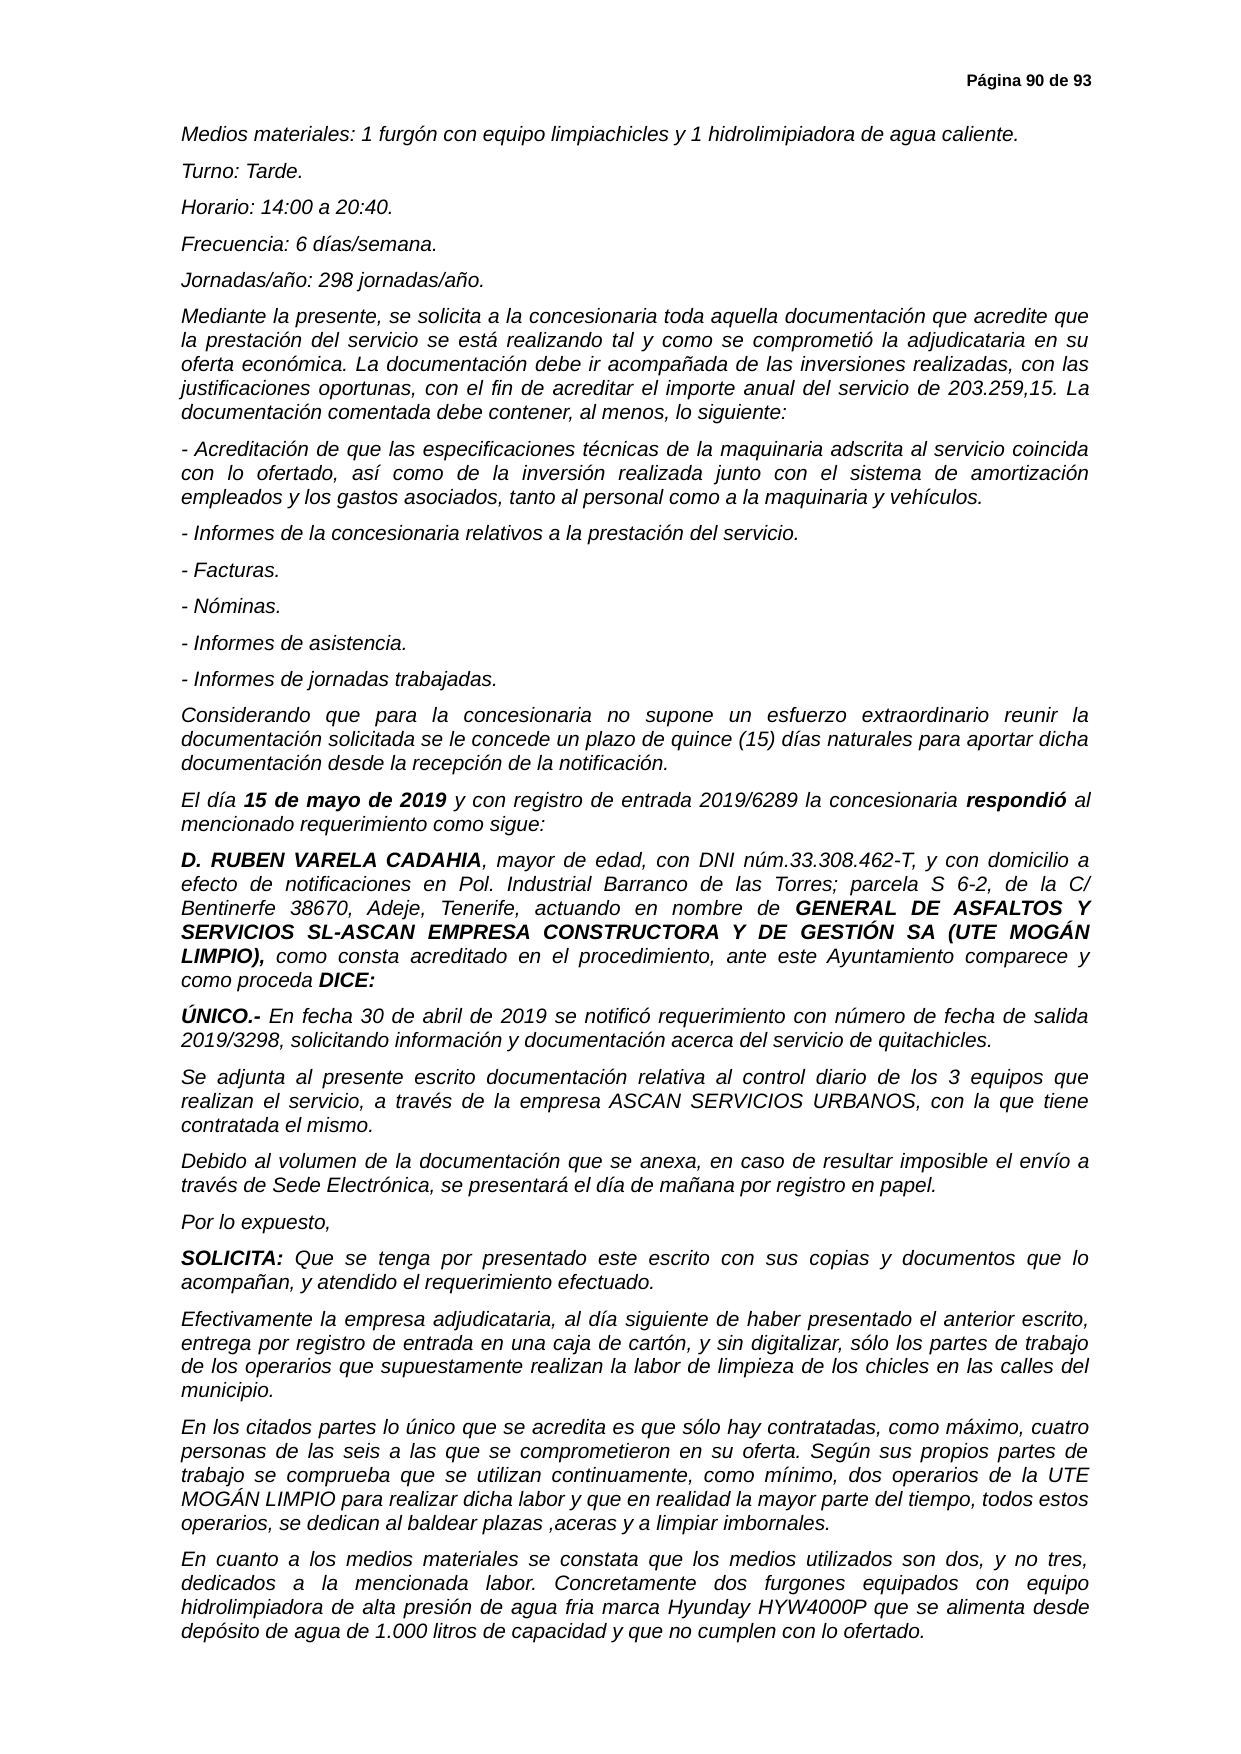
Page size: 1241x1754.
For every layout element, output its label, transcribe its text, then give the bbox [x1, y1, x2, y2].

text Turno: Tarde. [181, 158, 1092, 182]
text Por lo expuesto, [181, 1209, 1092, 1233]
text - Informes de jornadas trabajadas. [181, 667, 1092, 691]
text El día 15 de mayo de 2019 y con registro de entrada 2019/6289 la concesionaria respondió al mencionado requerimiento como sigue: [181, 788, 1092, 836]
text D. RUBEN VARELA CADAHIA, mayor de edad, con DNI núm.33.308.462-T, y con domicilio a efecto de notificaciones en Pol. Industrial Barranco de las Torres; parcela S 6-2, de la C/ Bentinerfe 38670, Adeje, Tenerife, actuando en nombre de GENERAL DE ASFALTOS Y SERVICIOS SL-ASCAN EMPRESA CONSTRUCTORA Y DE GESTIÓN SA (UTE MOGÁN LIMPIO), como consta acreditado en el procedimiento, ante este Ayuntamiento comparece y como proceda DICE: [181, 848, 1092, 992]
text - Informes de asistencia. [181, 630, 1092, 654]
text En los citados partes lo único que se acredita es que sólo hay contratadas, como máximo, cuatro personas de las seis a las que se comprometieron en su oferta. Según sus propios partes de trabajo se comprueba que se utilizan continuamente, como mínimo, dos operarios de la UTE MOGÁN LIMPIO para realizar dicha labor y que en realidad la mayor parte del tiempo, todos estos operarios, se dedican al baldear plazas ,aceras y a limpiar imbornales. [181, 1415, 1092, 1534]
text ÚNICO.- En fecha 30 de abril de 2019 se notificó requerimiento con número de fecha de salida 2019/3298, solicitando información y documentación acerca del servicio de quitachicles. [181, 1004, 1092, 1052]
text Efectivamente la empresa adjudicataria, al día siguiente de haber presentado el anterior escrito, entrega por registro de entrada en una caja de cartón, y sin digitalizar, sólo los partes de trabajo de los operarios que supuestamente realizan la labor de limpieza de los chicles en las calles del municipio. [181, 1306, 1092, 1402]
text - Facturas. [181, 557, 1092, 581]
text Frecuencia: 6 días/semana. [181, 231, 1092, 255]
text - Nóminas. [181, 594, 1092, 618]
text Horario: 14:00 a 20:40. [181, 195, 1092, 219]
text Jornadas/año: 298 jornadas/año. [181, 268, 1092, 292]
text Debido al volumen de la documentación que se anexa, en caso de resultar imposible el envío a través de Sede Electrónica, se presentará el día de mañana por registro en papel. [181, 1149, 1092, 1197]
text Considerando que para la concesionaria no supone un esfuerzo extraordinario reunir la documentación solicitada se le concede un plazo de quince (15) días naturales para aportar dicha documentación desde la recepción de la notificación. [181, 703, 1092, 775]
text Mediante la presente, se solicita a la concesionaria toda aquella documentación que acredite que la prestación del servicio se está realizando tal y como se comprometió la adjudicataria en su oferta económica. La documentación debe ir acompañada de las inversiones realizadas, con las justificaciones oportunas, con el fin de acreditar el importe anual del servicio de 203.259,15. La documentación comentada debe contener, al menos, lo siguiente: [181, 304, 1092, 424]
text - Acreditación de que las especificaciones técnicas de la maquinaria adscrita al servicio coincida con lo ofertado, así como de la inversión realizada junto con el sistema de amortización empleados y los gastos asociados, tanto al personal como a la maquinaria y vehículos. [181, 437, 1092, 508]
text SOLICITA: Que se tenga por presentado este escrito con sus copias y documentos que lo acompañan, y atendido el requerimiento efectuado. [181, 1246, 1092, 1294]
text - Informes de la concesionaria relativos a la prestación del servicio. [181, 521, 1092, 545]
text En cuanto a los medios materiales se constata que los medios utilizados son dos, y no tres, dedicados a la mencionada labor. Concretamente dos furgones equipados con equipo hidrolimpiadora de alta presión de agua fria marca Hyunday HYW4000P que se alimenta desde depósito de agua de 1.000 litros de capacidad y que no cumplen con lo ofertado. [181, 1547, 1092, 1643]
text Se adjunta al presente escrito documentación relativa al control diario de los 3 equipos que realizan el servicio, a través de la empresa ASCAN SERVICIOS URBANOS, con la que tiene contratada el mismo. [181, 1065, 1092, 1137]
text Medios materiales: 1 furgón con equipo limpiachicles y 1 hidrolimipiadora de agua caliente. [181, 122, 1092, 146]
